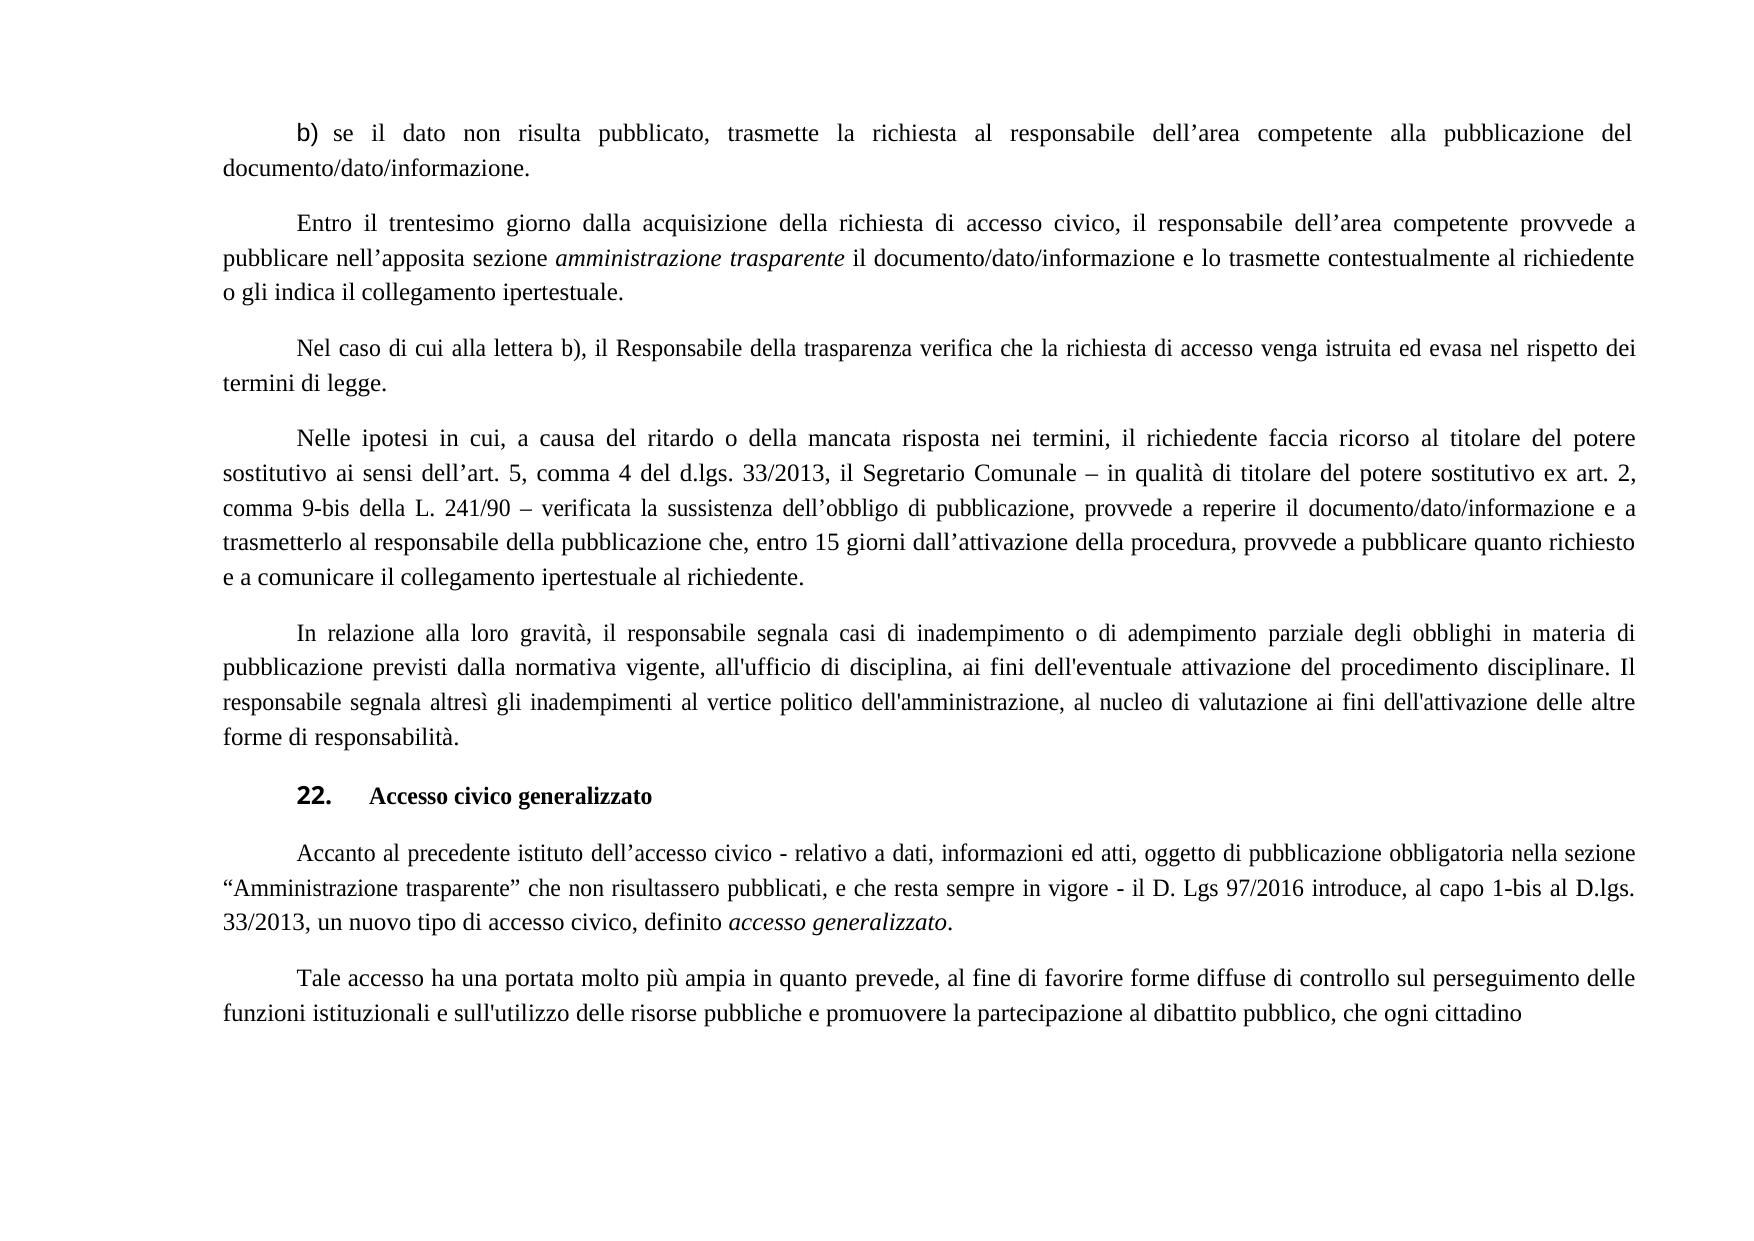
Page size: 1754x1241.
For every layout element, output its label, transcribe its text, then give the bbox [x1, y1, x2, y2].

text Tale accesso ha una portata molto più ampia in quanto prevede, al fine di favorire forme diffuse di controllo sul perseguimento delle funzioni istituzionali e sull'utilizzo delle risorse pubbliche e promuovere la partecipazione al dibattito pubblico, che ogni cittadino [223, 963, 1636, 1026]
subtitle Accesso civico generalizzato [296, 777, 1648, 811]
text Nel caso di cui alla lettera b), il Responsabile della trasparenza verifica che la richiesta di accesso venga istruita ed evasa nel rispetto dei termini di legge. [223, 333, 1636, 396]
text Nelle ipotesi in cui, a causa del ritardo o della mancata risposta nei termini, il richiedente faccia ricorso al titolare del potere sostitutivo ai sensi dell’art. 5, comma 4 del d.lgs. 33/2013, il Segretario Comunale – in qualità di titolare del potere sostitutivo ex art. 2, comma 9-bis della L. 241/90 – verificata la sussistenza dell’obbligo di pubblicazione, provvede a reperire il documento/dato/informazione e a trasmetterlo al responsabile della pubblicazione che, entro 15 giorni dall’attivazione della procedura, provvede a pubblicare quanto richiesto e a comunicare il collegamento ipertestuale al richiedente. [223, 423, 1636, 591]
text Entro il trentesimo giorno dalla acquisizione della richiesta di accesso civico, il responsabile dell’area competente provvede a pubblicare nell’apposita sezione amministrazione trasparente il documento/dato/informazione e lo trasmette contestualmente al richiedente o gli indica il collegamento ipertestuale. [223, 208, 1635, 306]
text Accanto al precedente istituto dell’accesso civico - relativo a dati, informazioni ed atti, oggetto di pubblicazione obbligatoria nella sezione “Amministrazione trasparente” che non risultassero pubblicati, e che resta sempre in vigore - il D. Lgs 97/2016 introduce, al capo 1-bis al D.lgs. 33/2013, un nuovo tipo di accesso civico, definito accesso generalizzato. [223, 838, 1636, 936]
list se il dato non risulta pubblicato, trasmette la richiesta al responsabile dell’area competente alla pubblicazione del documento/dato/informazione. [223, 118, 1634, 182]
text In relazione alla loro gravità, il responsabile segnala casi di inadempimento o di adempimento parziale degli obblighi in materia di pubblicazione previsti dalla normativa vigente, all'ufficio di disciplina, ai fini dell'eventuale attivazione del procedimento disciplinare. Il responsabile segnala altresì gli inadempimenti al vertice politico dell'amministrazione, al nucleo di valutazione ai fini dell'attivazione delle altre forme di responsabilità. [223, 618, 1636, 750]
